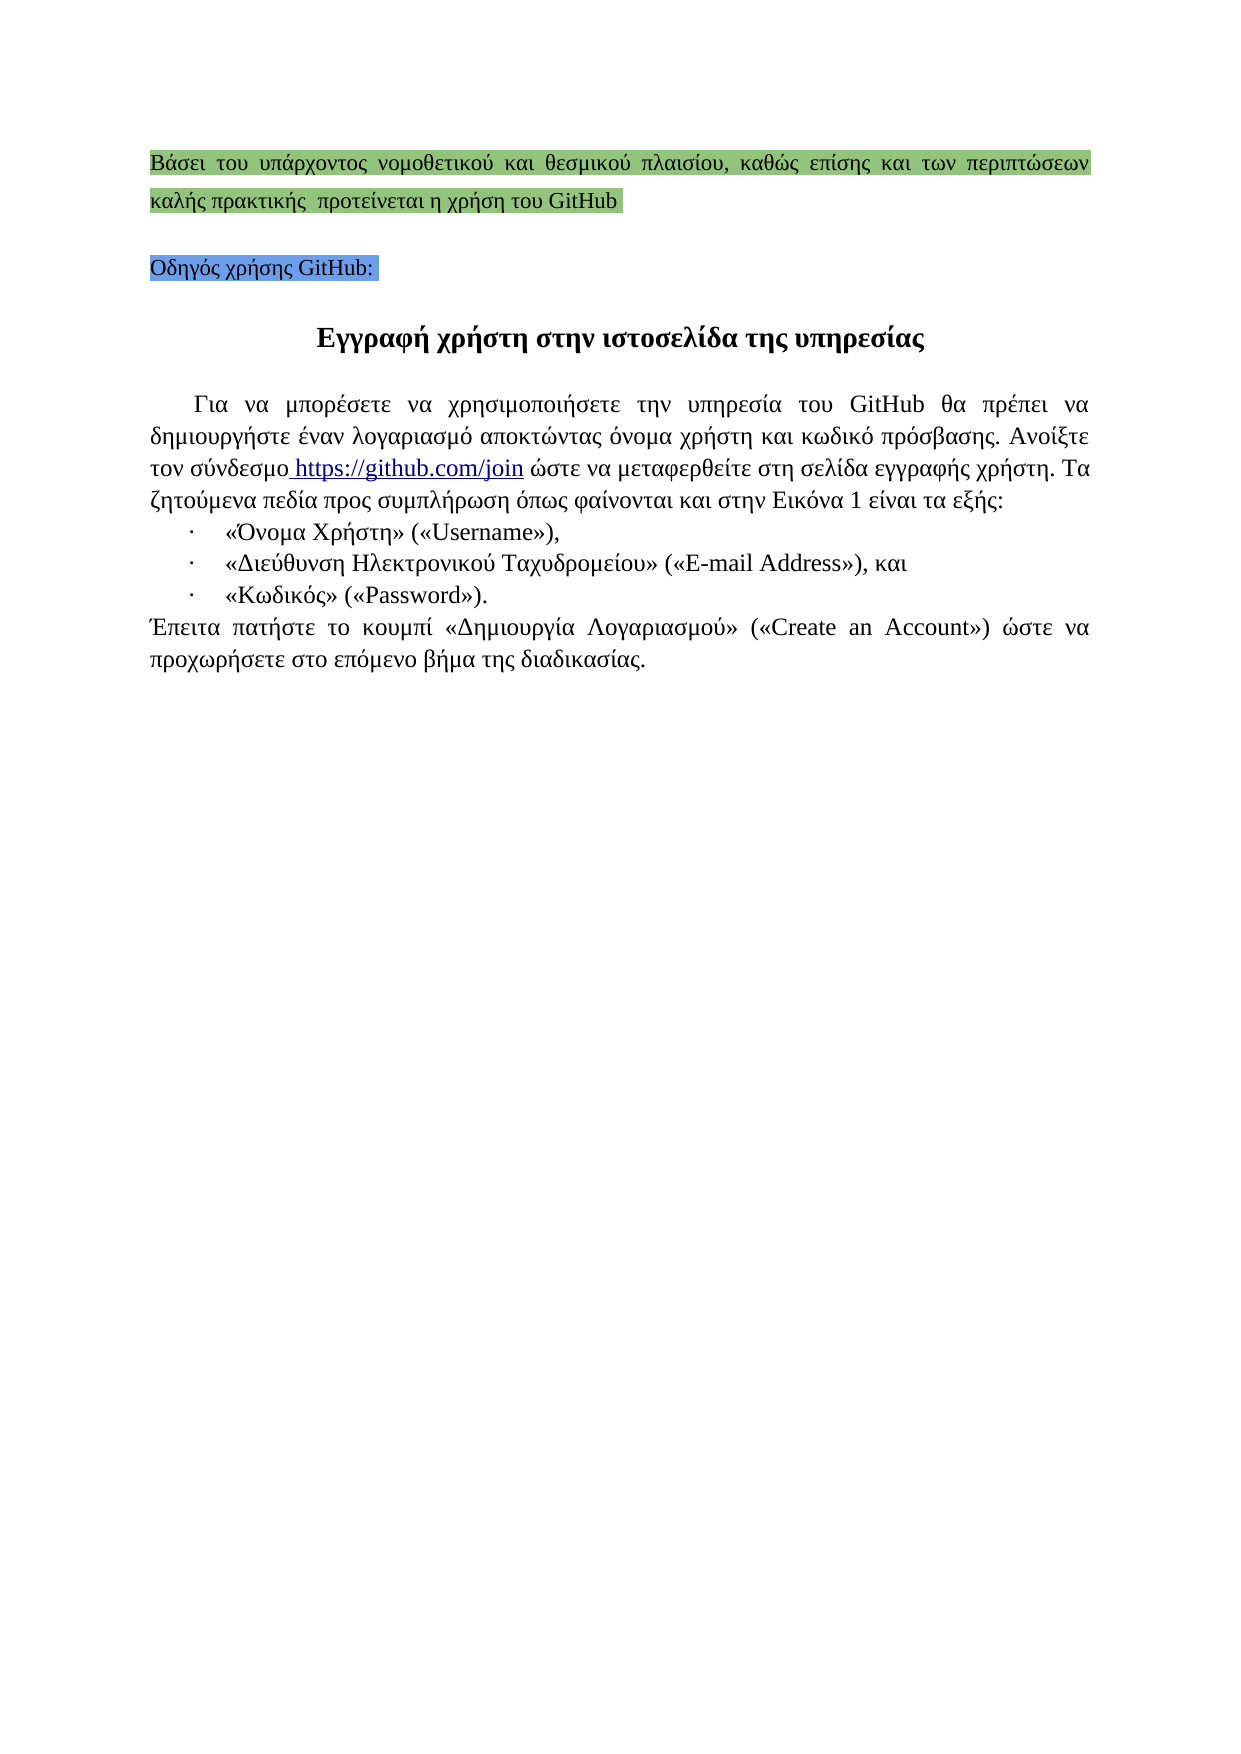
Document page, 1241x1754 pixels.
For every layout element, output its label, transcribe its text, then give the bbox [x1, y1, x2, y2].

text · «Όνομα Χρήστη» («Username»), [187, 518, 1091, 545]
text Έπειτα πατήστε το κουμπί «Δημιουργία Λογαριασμού» («Create an Account») ώστε να προχωρήσετε στο επόμενο βήμα της διαδικασίας. [150, 613, 1091, 672]
text · «Κωδικός» («Password»). [187, 581, 1091, 609]
text · «Διεύθυνση Ηλεκτρονικού Ταχυδρομείου» («E-mail Address»), και [187, 549, 1091, 577]
text Για να μπορέσετε να χρησιμοποιήσετε την υπηρεσία του GitHub θα πρέπει να δημιουργήστε έναν λογαριασμό αποκτώντας όνομα χρήστη και κωδικό πρόσβασης. Ανοίξτε τον σύνδεσμο https://github.com/join ώστε να μεταφερθείτε στη σελίδα εγγραφής χρήστη. Τα ζητούμενα πεδία προς συμπλήρωση όπως φαίνονται και στην Εικόνα 1 είναι τα εξής: [150, 391, 1091, 513]
text Οδηγός χρήσης GitHub: [150, 255, 1091, 281]
text Βάσει του υπάρχοντος νομοθετικού και θεσμικού πλαισίου, καθώς επίσης και των περιπτώσεων καλής πρακτικής προτείνεται η χρήση του GitHub [150, 150, 1091, 213]
text Εγγραφή χρήστη στην ιστοσελίδα της υπηρεσίας [150, 322, 1091, 354]
